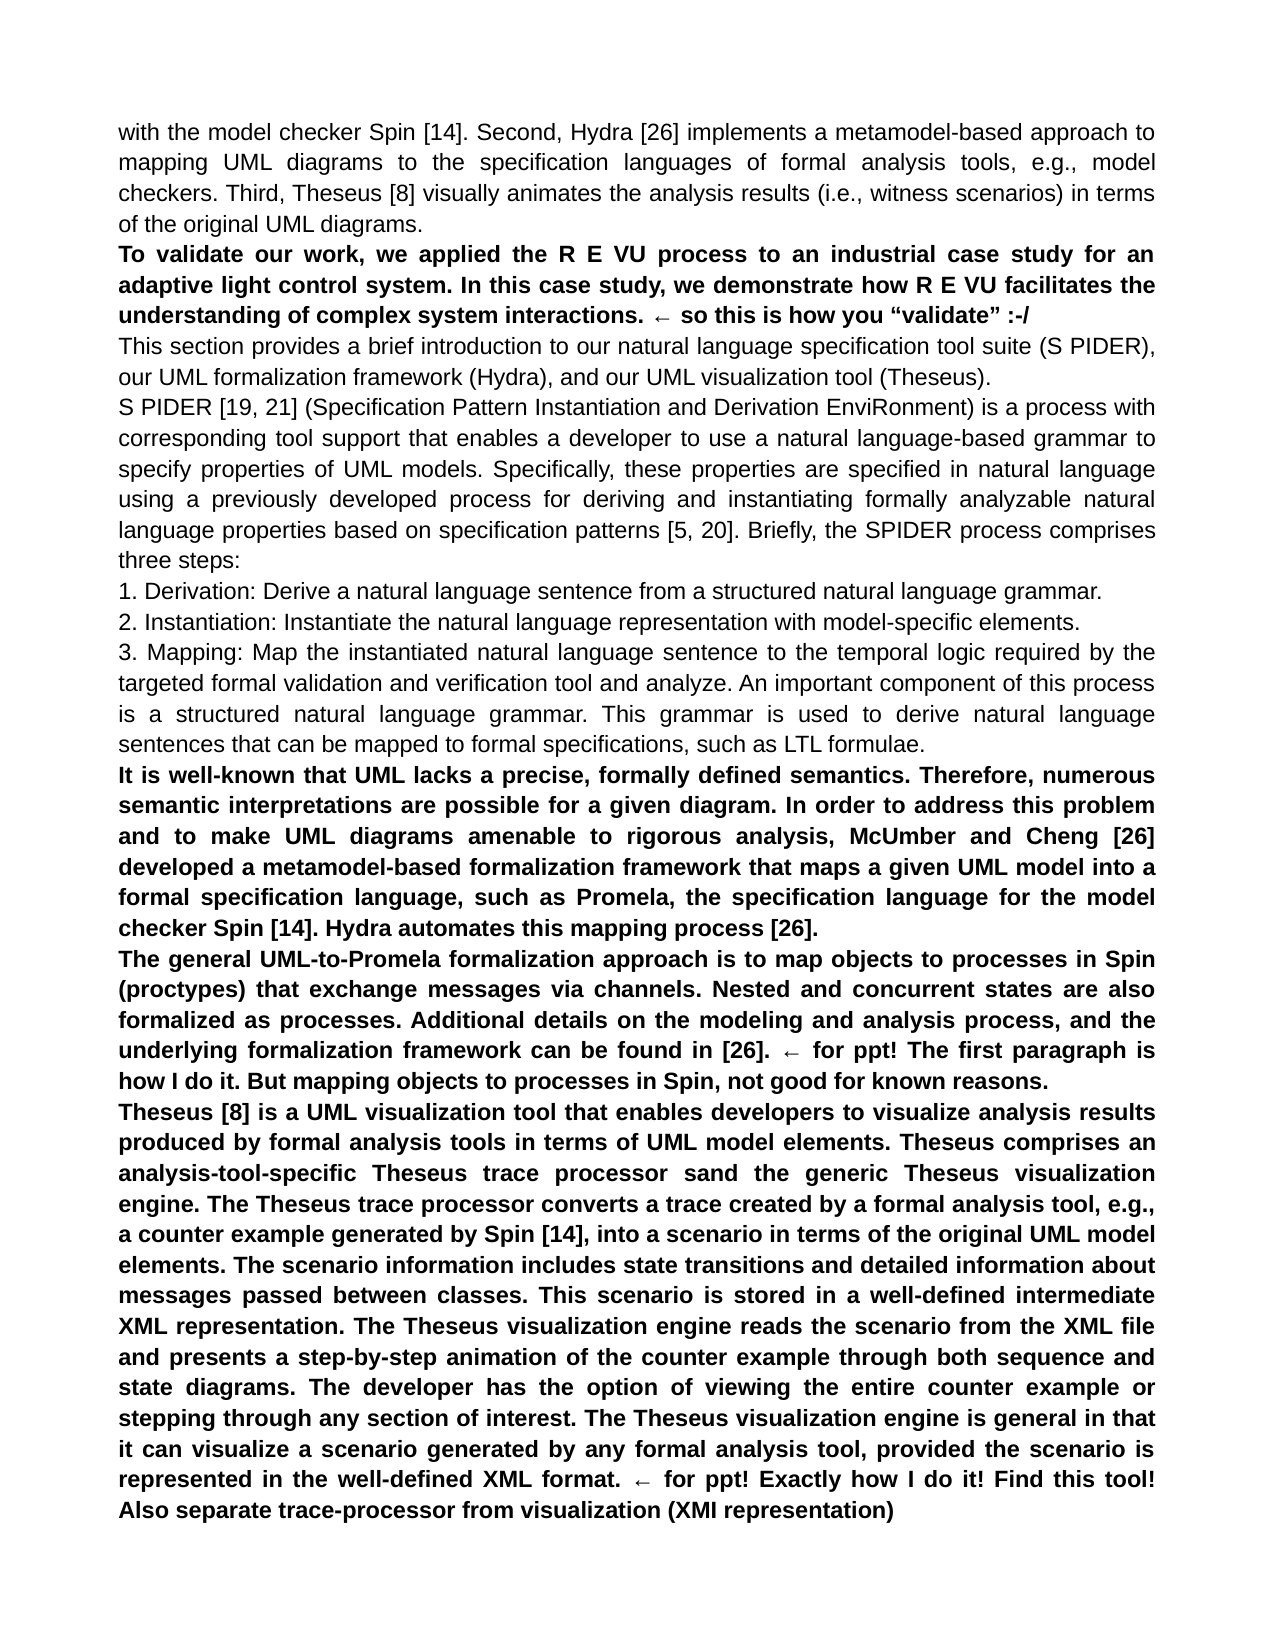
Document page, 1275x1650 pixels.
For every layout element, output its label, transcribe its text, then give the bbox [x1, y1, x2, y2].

text Theseus [8] is a UML visualization tool that enables developers to visualize analysis results produced by formal analysis tools in terms of UML model elements. Theseus comprises an analysis-tool-specific Theseus trace processor sand the generic Theseus visualization engine. The Theseus trace processor converts a trace created by a formal analysis tool, e.g., a counter example generated by Spin [14], into a scenario in terms of the original UML model elements. The scenario information includes state transitions and detailed information about messages passed between classes. This scenario is stored in a well-defined intermediate XML representation. The Theseus visualization engine reads the scenario from the XML file and presents a step-by-step animation of the counter example through both sequence and state diagrams. The developer has the option of viewing the entire counter example or stepping through any section of interest. The Theseus visualization engine is general in that it can visualize a scenario generated by any formal analysis tool, provided the scenario is represented in the well-defined XML format. ← for ppt! Exactly how I do it! Find this tool! Also separate trace-processor from visualization (XMI representation) [118, 1098, 1157, 1523]
text 3. Mapping: Map the instantiated natural language sentence to the temporal logic required by the targeted formal validation and verification tool and analyze. An important component of this process is a structured natural language grammar. This grammar is used to derive natural language sentences that can be mapped to formal specifications, such as LTL formulae. [118, 639, 1157, 757]
text 1. Derivation: Derive a natural language sentence from a structured natural language grammar. [118, 577, 1157, 604]
text To validate our work, we applied the R E VU process to an industrial case study for an adaptive light control system. In this case study, we demonstrate how R E VU facilitates the understanding of complex system interactions. ← so this is how you “validate” :-/ [118, 241, 1157, 329]
text It is well-known that UML lacks a precise, formally defined semantics. Therefore, numerous semantic interpretations are possible for a given diagram. In order to address this problem and to make UML diagrams amenable to rigorous analysis, McUmber and Cheng [26] developed a metamodel-based formalization framework that maps a given UML model into a formal specification language, such as Promela, the specification language for the model checker Spin [14]. Hydra automates this mapping process [26]. [118, 761, 1157, 941]
text The general UML-to-Promela formalization approach is to map objects to processes in Spin (proctypes) that exchange messages via channels. Nested and concurrent states are also formalized as processes. Additional details on the modeling and analysis process, and the underlying formalization framework can be found in [26]. ← for ppt! The first paragraph is how I do it. But mapping objects to processes in Spin, not good for known reasons. [118, 945, 1157, 1094]
text with the model checker Spin [14]. Second, Hydra [26] implements a metamodel-based approach to mapping UML diagrams to the specification languages of formal analysis tools, e.g., model checkers. Third, Theseus [8] visually animates the analysis results (i.e., witness scenarios) in terms of the original UML diagrams. [118, 118, 1157, 237]
text This section provides a brief introduction to our natural language specification tool suite (S PIDER), our UML formalization framework (Hydra), and our UML visualization tool (Theseus). [118, 332, 1157, 390]
text 2. Instantiation: Instantiate the natural language representation with model-specific elements. [118, 608, 1157, 635]
text S PIDER [19, 21] (Specification Pattern Instantiation and Derivation EnviRonment) is a process with corresponding tool support that enables a developer to use a natural language-based grammar to specify properties of UML models. Specifically, these properties are specified in natural language using a previously developed process for deriving and instantiating formally analyzable natural language properties based on specification patterns [5, 20]. Briefly, the SPIDER process comprises three steps: [118, 394, 1157, 574]
